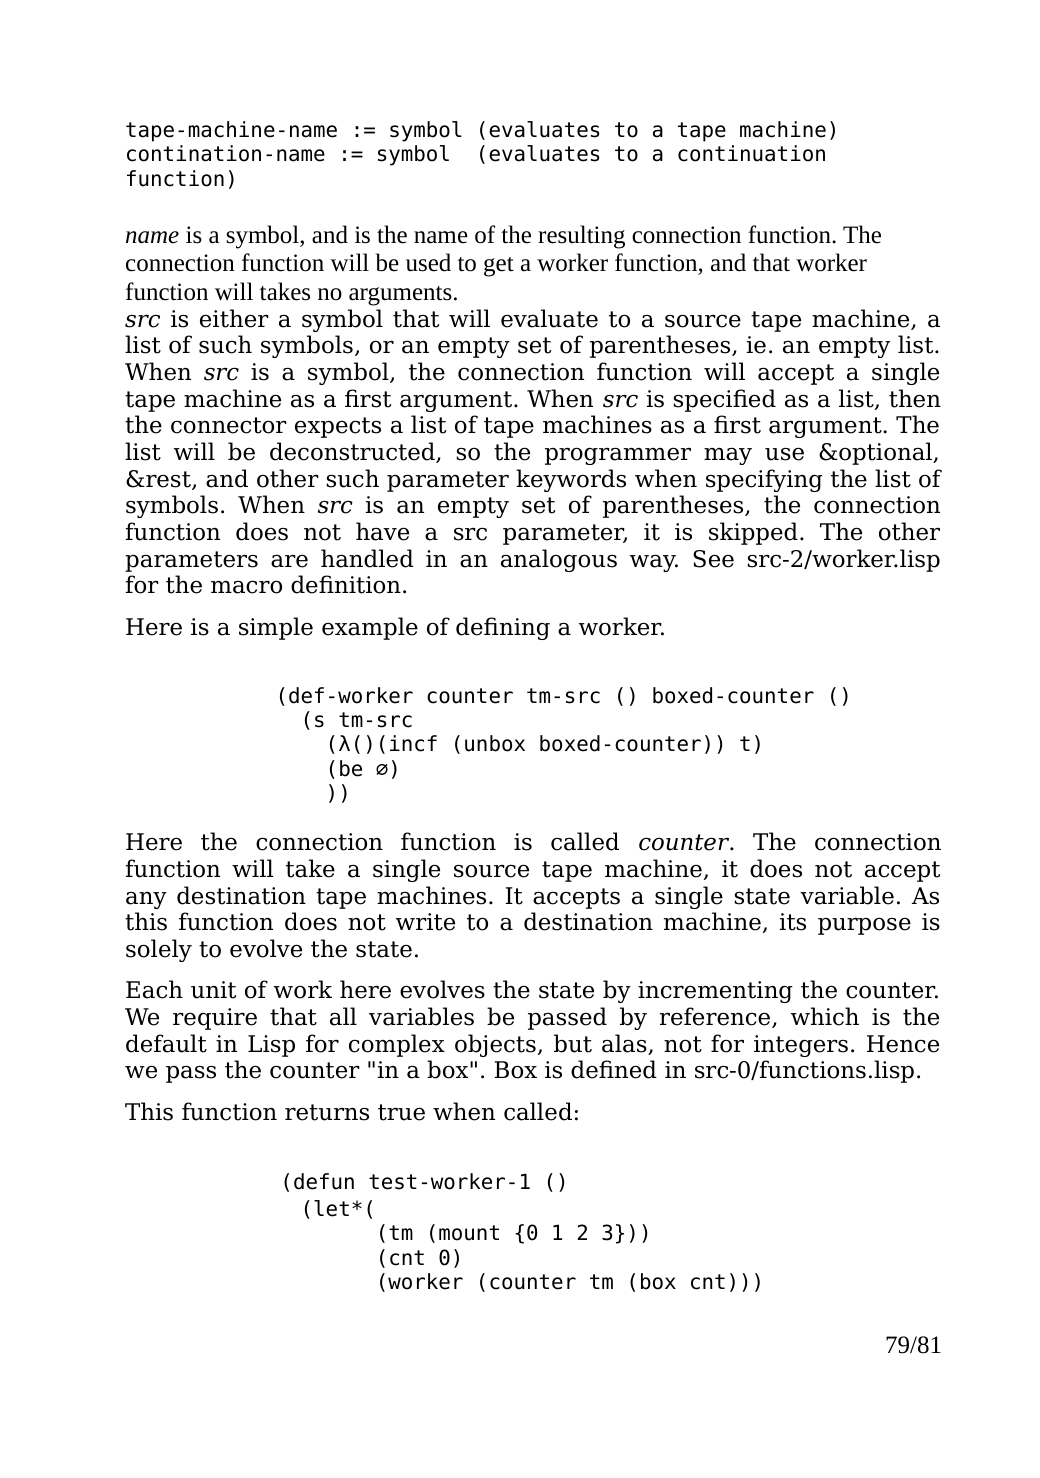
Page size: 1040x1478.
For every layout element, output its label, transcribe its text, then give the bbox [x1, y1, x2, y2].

text name is a symbol, and is the name of the resulting connection function. The connection function will be used to get a worker function, and that worker function will takes no arguments. [125, 220, 942, 306]
text This function returns true when called: [125, 1099, 942, 1125]
text (be ∅) [125, 757, 942, 781]
text (defun test-worker-1 () [125, 1169, 942, 1197]
text src is either a symbol that will evaluate to a source tape machine, a list of such symbols, or an empty set of parentheses, ie. an empty list. When src is a symbol, the connection function will accept a single tape machine as a first argument. When src is specified as a list, then the connector expects a list of tape machines as a first argument. The list will be deconstructed, so the programmer may use &optional, &rest, and other such parameter keywords when specifying the list of symbols. When src is an empty set of parentheses, the connection function does not have a src parameter, it is skipped. The other parameters are handled in an analogous way. See src-2/worker.lisp for the macro definition. [125, 306, 942, 599]
text contination-name := symbol (evaluates to a continuation function) [125, 142, 942, 191]
text (def-worker counter tm-src () boxed-counter () [125, 684, 942, 708]
text Here the connection function is called counter. The connection function will take a single source tape machine, it does not accept any destination tape machines. It accepts a single state variable. As this function does not write to a destination machine, its purpose is solely to evolve the state. [125, 829, 942, 963]
text (let*( [125, 1197, 942, 1221]
text (tm (mount {0 1 2 3})) [125, 1221, 942, 1246]
text Here is a simple example of defining a worker. [125, 614, 942, 641]
text Each unit of work here evolves the state by incrementing the counter. We require that all variables be passed by reference, which is the default in Lisp for complex objects, but alas, not for integers. Hence we pass the counter "in a box". Box is defined in src-0/functions.lisp. [125, 977, 942, 1084]
text )) [125, 781, 942, 805]
text (cnt 0) [125, 1246, 942, 1270]
text (worker (counter tm (box cnt))) [125, 1270, 942, 1294]
text (s tm-src [125, 708, 942, 732]
text tape-machine-name := symbol (evaluates to a tape machine) [125, 118, 942, 142]
text (λ()(incf (unbox boxed-counter)) t) [125, 732, 942, 757]
